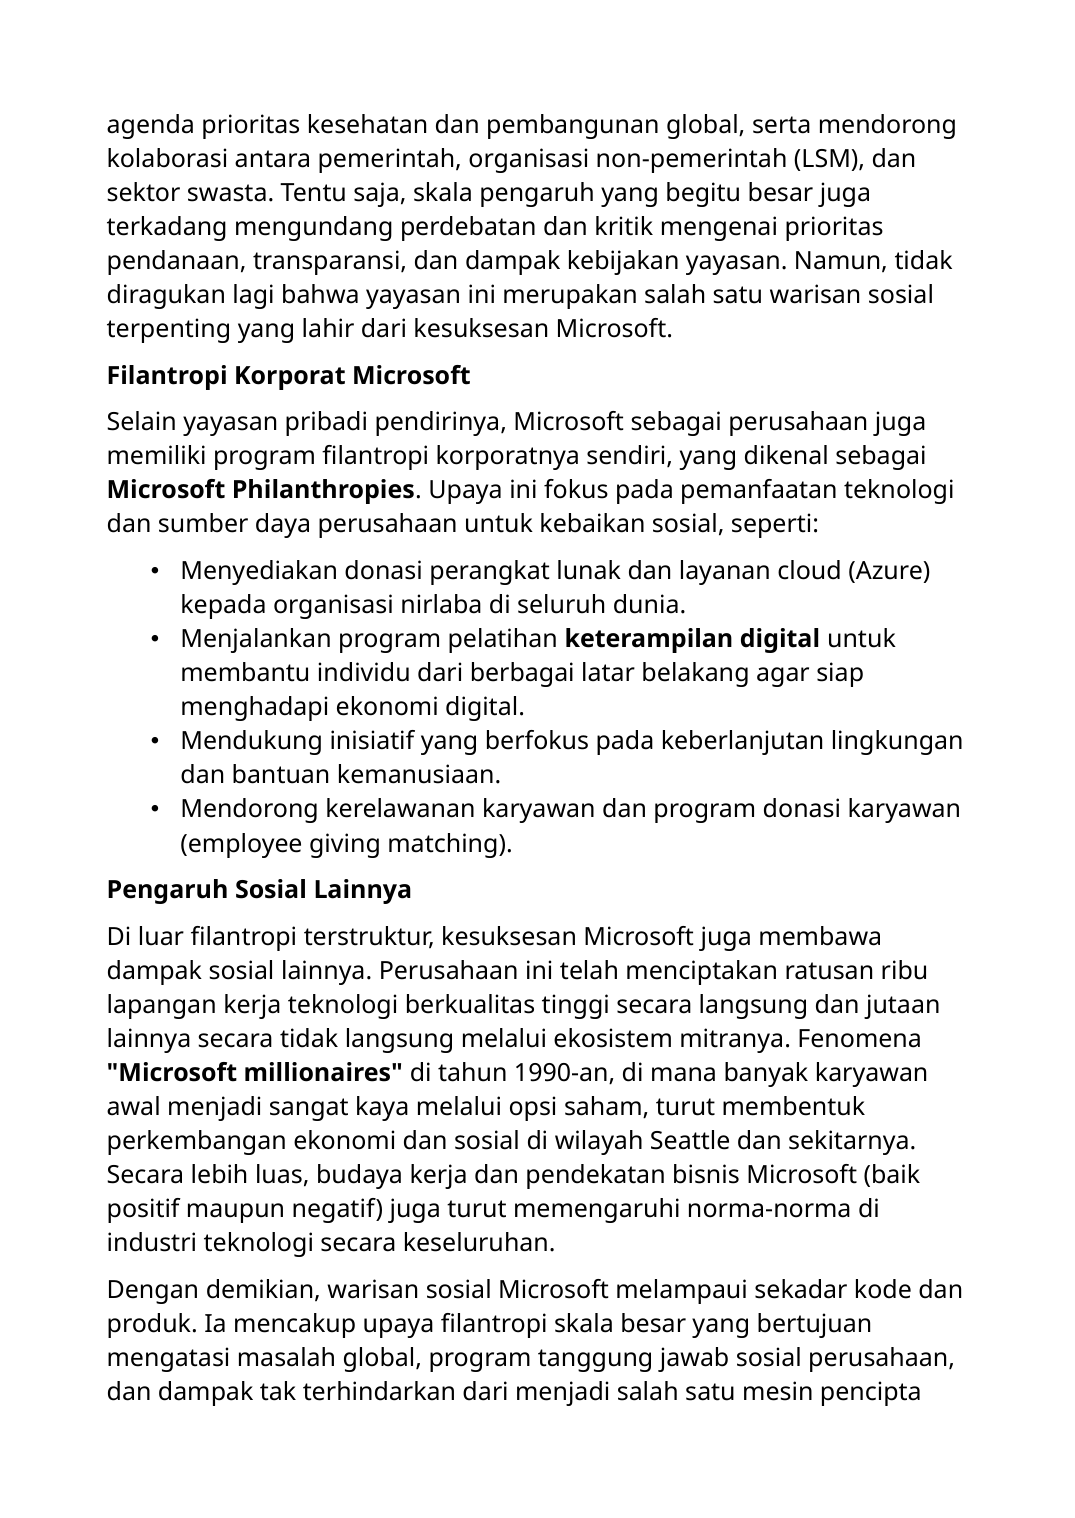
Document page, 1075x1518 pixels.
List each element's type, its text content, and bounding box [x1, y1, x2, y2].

text agenda prioritas kesehatan dan pembangunan global, serta mendorong kolaborasi antara pemerintah, organisasi non-pemerintah (LSM), dan sektor swasta. Tentu saja, skala pengaruh yang begitu besar juga terkadang mengundang perdebatan dan kritik mengenai prioritas pendanaan, transparansi, dan dampak kebijakan yayasan. Namun, tidak diragukan lagi bahwa yayasan ini merupakan salah satu warisan sosial terpenting yang lahir dari kesuksesan Microsoft. [106, 106, 968, 345]
list Menyediakan donasi perangkat lunak dan layanan cloud (Azure) kepada organisasi nirlaba di seluruh dunia. [151, 553, 968, 621]
text Pengaruh Sosial Lainnya [106, 872, 968, 906]
text Selain yayasan pribadi pendirinya, Microsoft sebagai perusahaan juga memiliki program filantropi korporatnya sendiri, yang dikenal sebagai Microsoft Philanthropies. Upaya ini fokus pada pemanfaatan teknologi dan sumber daya perusahaan untuk kebaikan sosial, seperti: [106, 404, 968, 540]
list Mendukung inisiatif yang berfokus pada keberlanjutan lingkungan dan bantuan kemanusiaan. [151, 723, 968, 791]
list Mendorong kerelawanan karyawan dan program donasi karyawan (employee giving matching). [151, 791, 968, 859]
text Di luar filantropi terstruktur, kesuksesan Microsoft juga membawa dampak sosial lainnya. Perusahaan ini telah menciptakan ratusan ribu lapangan kerja teknologi berkualitas tinggi secara langsung dan jutaan lainnya secara tidak langsung melalui ekosistem mitranya. Fenomena "Microsoft millionaires" di tahun 1990-an, di mana banyak karyawan awal menjadi sangat kaya melalui opsi saham, turut membentuk perkembangan ekonomi dan sosial di wilayah Seattle dan sekitarnya. Secara lebih luas, budaya kerja dan pendekatan bisnis Microsoft (baik positif maupun negatif) juga turut memengaruhi norma-norma di industri teknologi secara keseluruhan. [106, 918, 968, 1259]
list Menjalankan program pelatihan keterampilan digital untuk membantu individu dari berbagai latar belakang agar siap menghadapi ekonomi digital. [151, 621, 968, 723]
text Dengan demikian, warisan sosial Microsoft melampaui sekadar kode dan produk. Ia mencakup upaya filantropi skala besar yang bertujuan mengatasi masalah global, program tanggung jawab sosial perusahaan, dan dampak tak terhindarkan dari menjadi salah satu mesin pencipta [106, 1271, 968, 1408]
text Filantropi Korporat Microsoft [106, 357, 968, 391]
